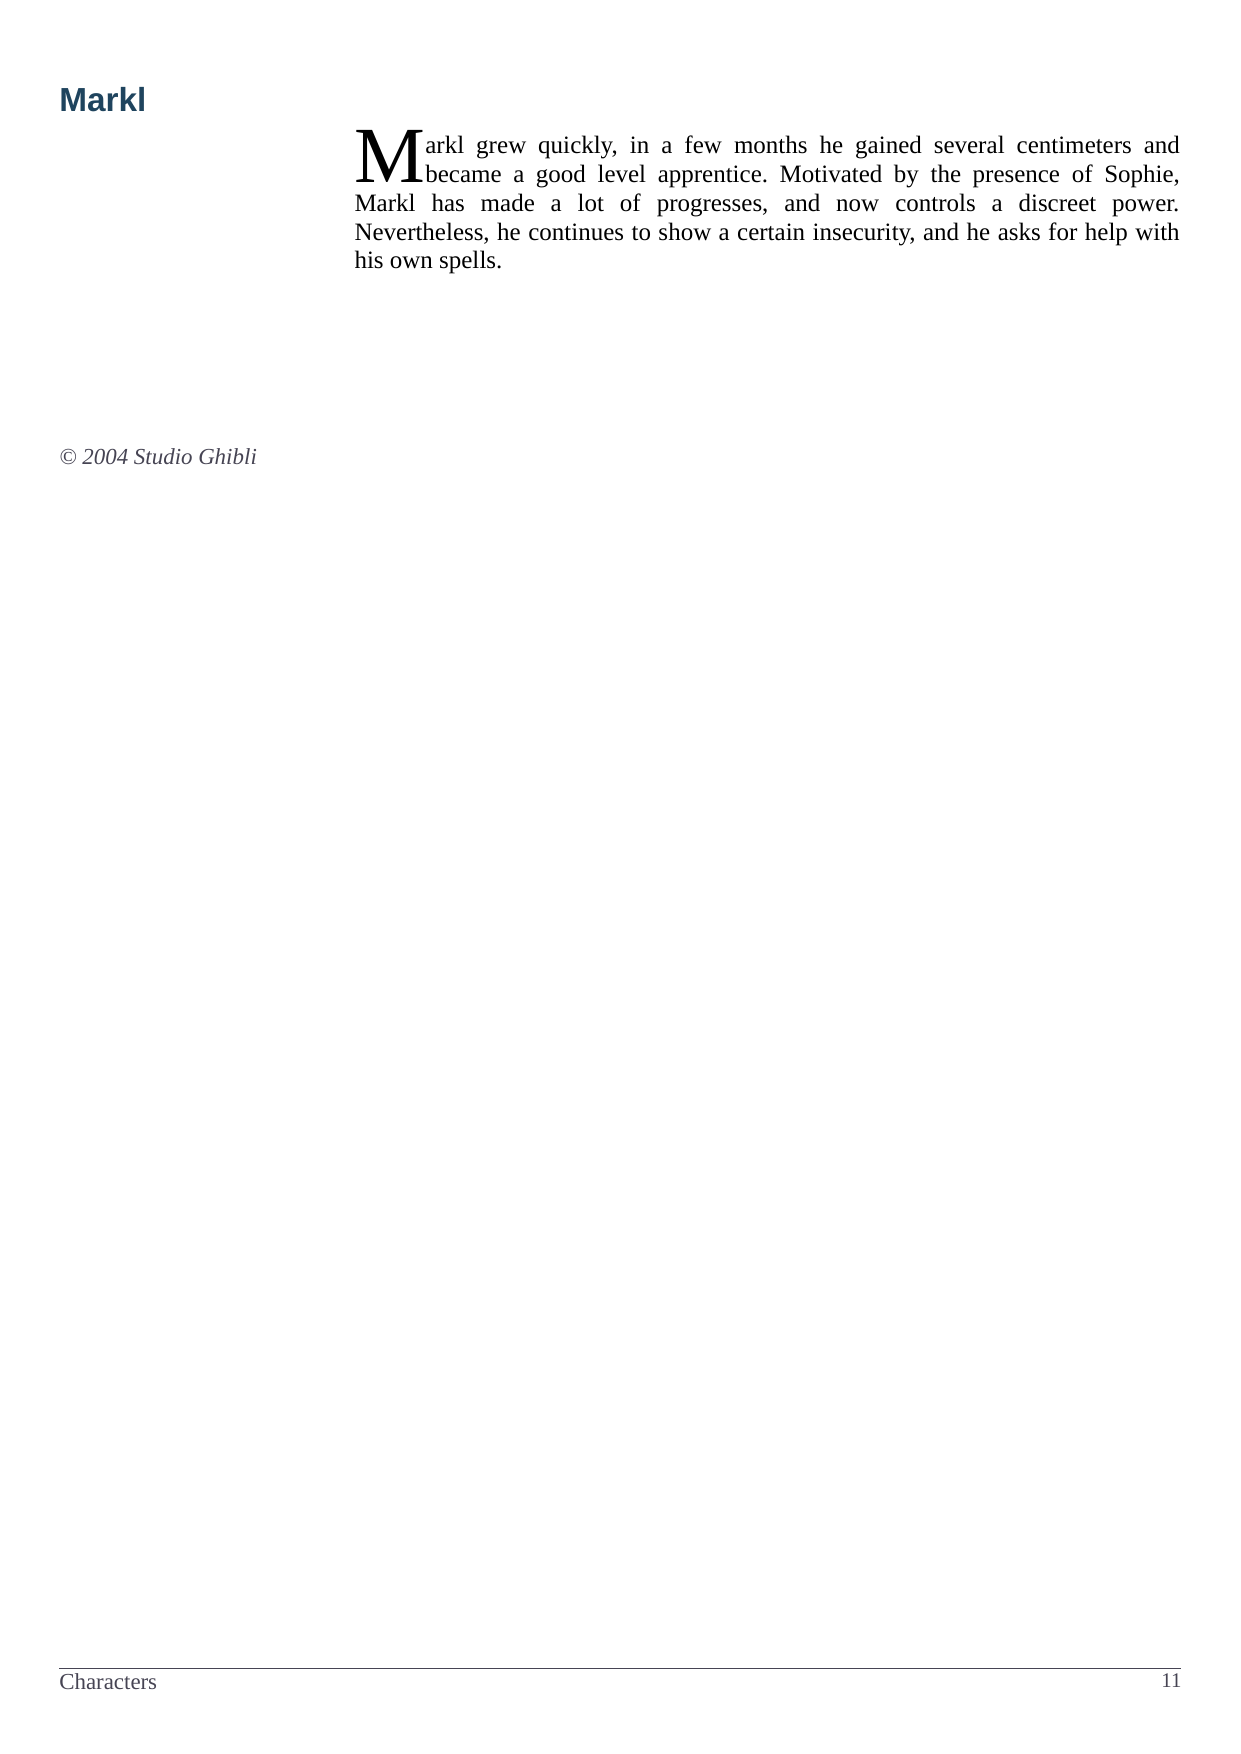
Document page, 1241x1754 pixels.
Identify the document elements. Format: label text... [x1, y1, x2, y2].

text © 2004 Studio Ghibli [59, 143, 354, 470]
subtitle Markl [59, 80, 1181, 118]
text Markl grew quickly, in a few months he gained several centimeters and became a good level apprentice. Motivated by the presence of Sophie, Markl has made a lot of progresses, and now controls a discreet power. Nevertheless, he continues to show a certain insecurity, and he asks for help with his own spells. [59, 131, 1181, 274]
